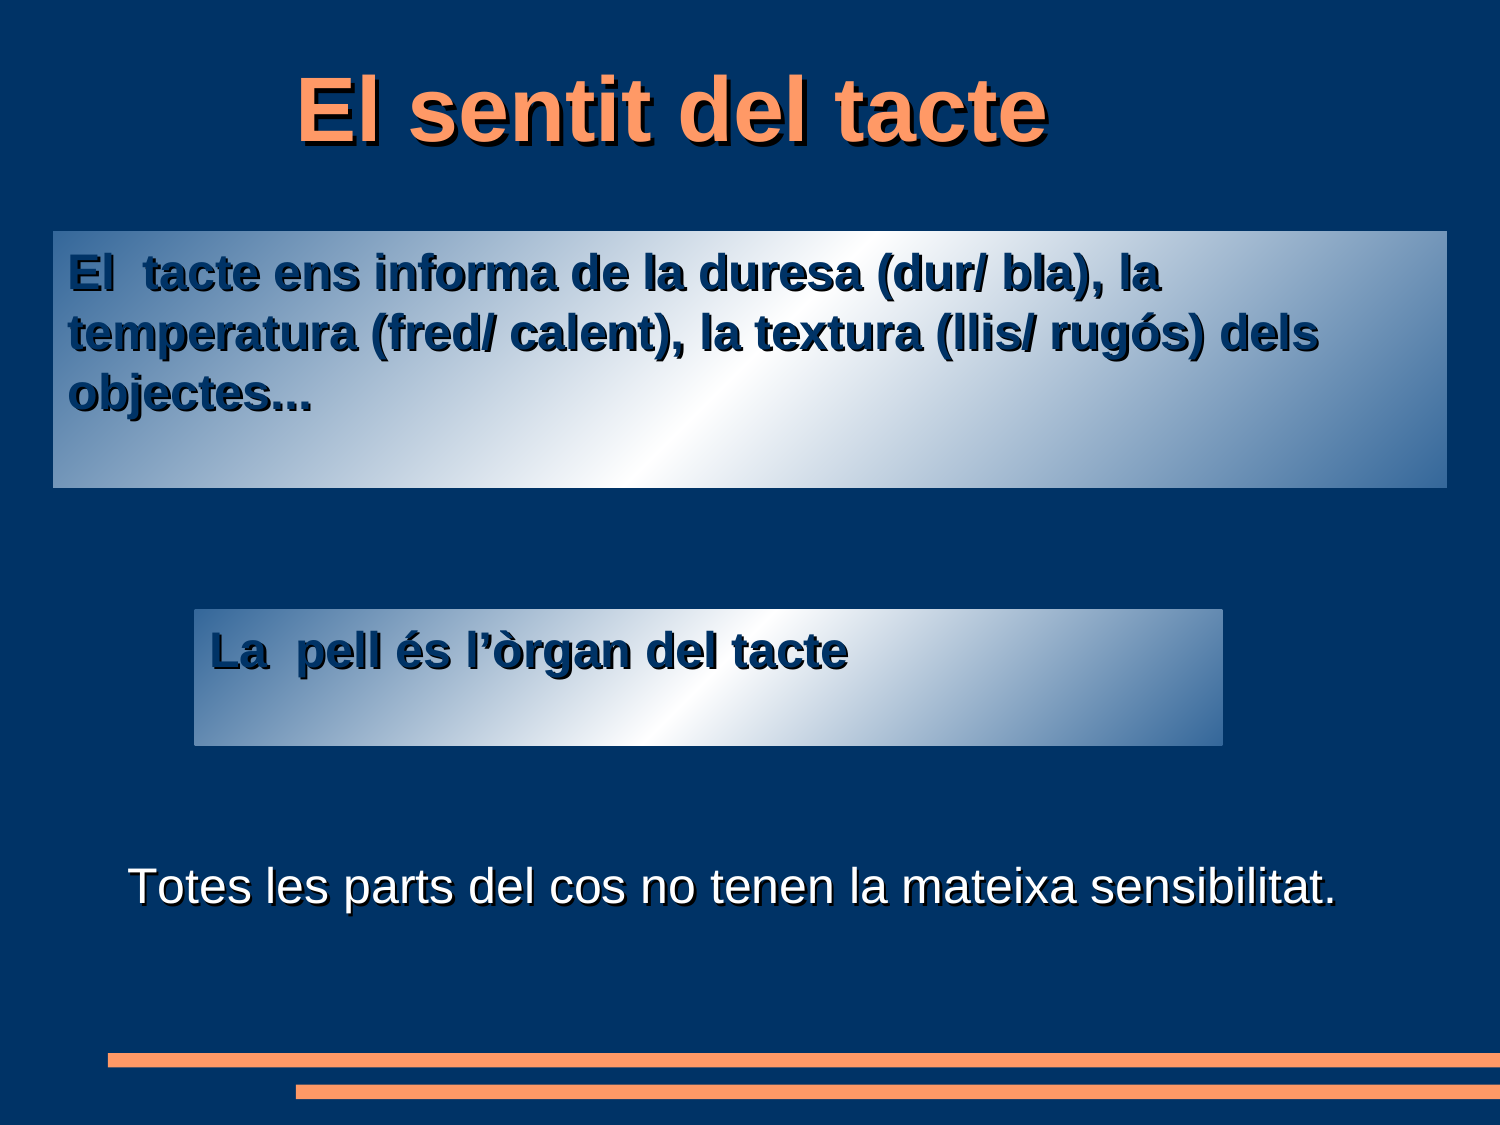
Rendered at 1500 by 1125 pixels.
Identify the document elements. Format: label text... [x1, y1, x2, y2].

text_box La pell és l’òrgan del tacte [194, 609, 1223, 746]
text_box El sentit del tacte [229, 42, 1065, 169]
text_box El tacte ens informa de la duresa (dur/ bla), la temperatura (fred/ calent), la textura (llis/ rugós) dels objectes... [53, 231, 1447, 488]
text_box Totes les parts del cos no tenen la mateixa sensibilitat. [112, 846, 1377, 922]
